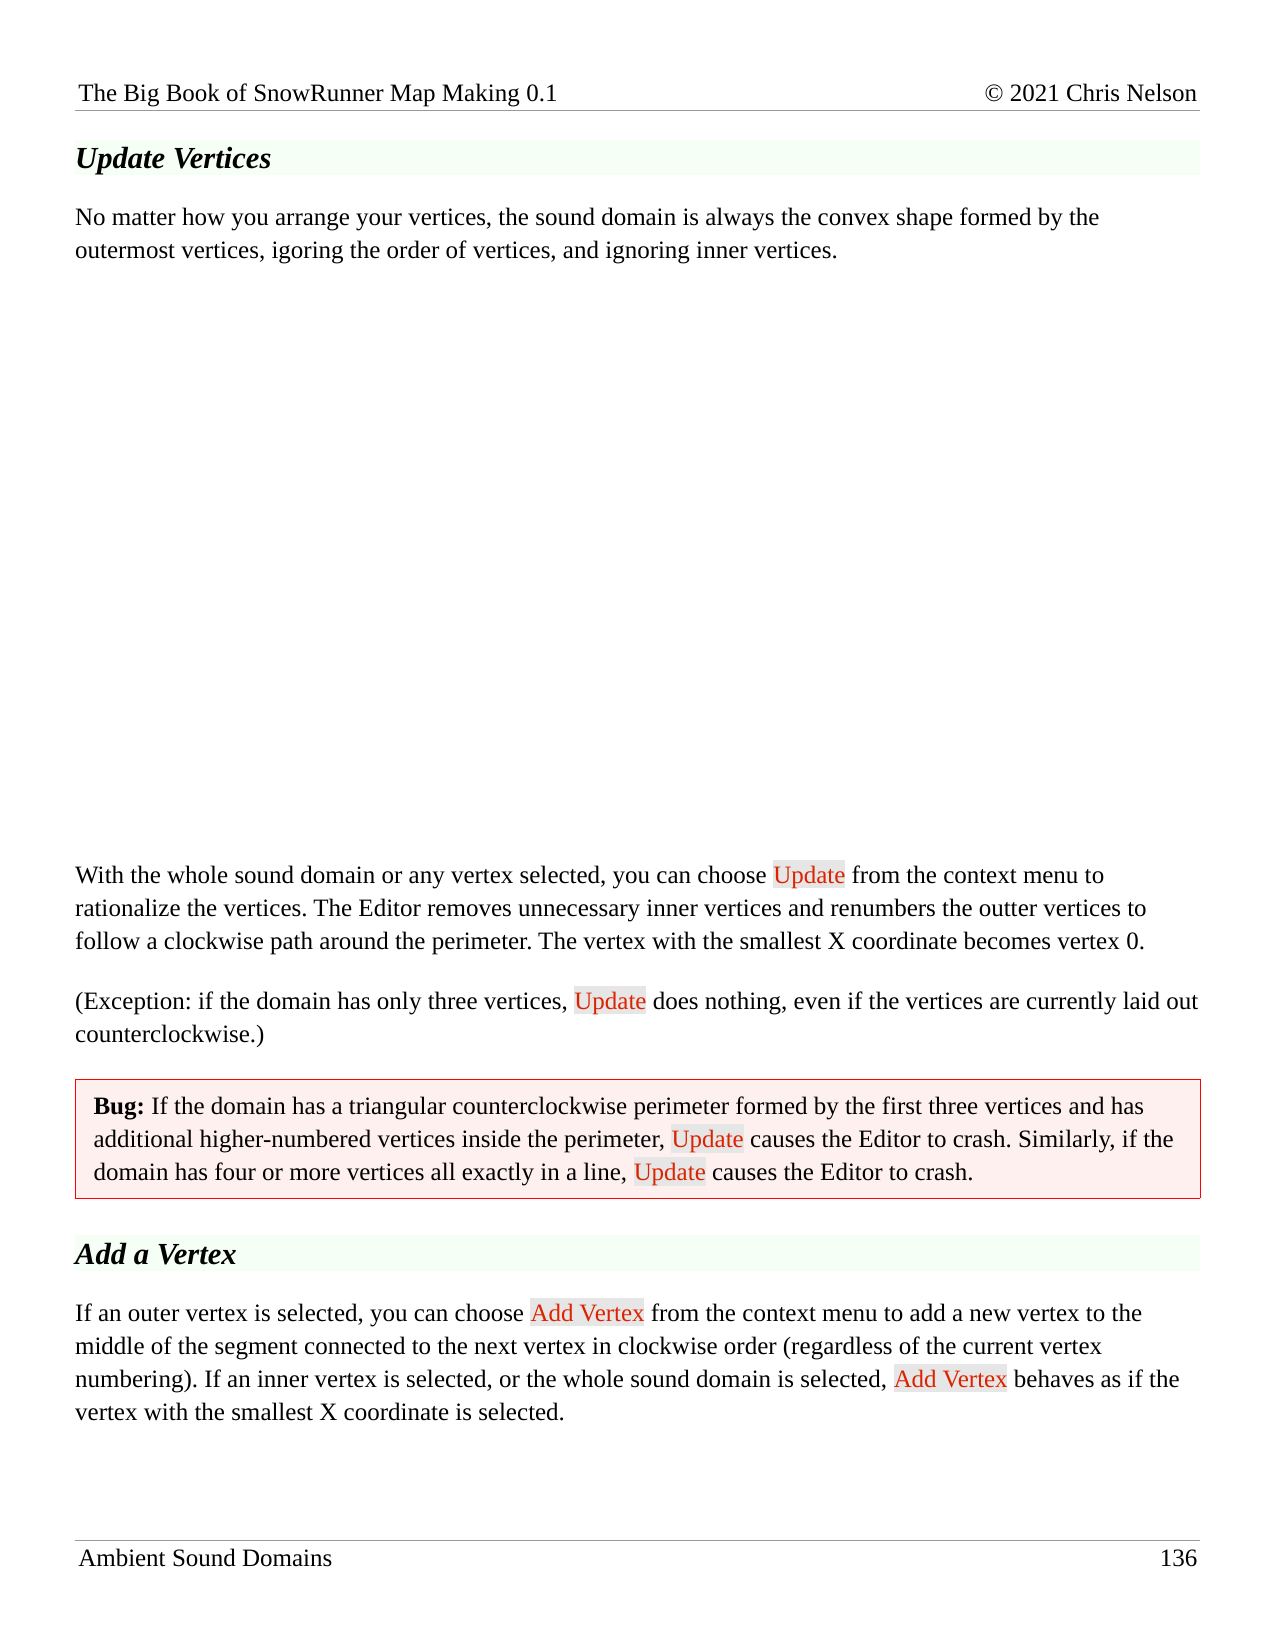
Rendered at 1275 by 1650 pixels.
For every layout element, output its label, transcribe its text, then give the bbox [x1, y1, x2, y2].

text (Exception: if the domain has only three vertices, Update does nothing, even if the vertices are currently laid out counterclockwise.) [75, 986, 1200, 1047]
subtitle Add a Vertex [75, 1235, 1200, 1271]
subtitle Update Vertices [75, 140, 1200, 175]
text No matter how you arrange your vertices, the sound domain is always the convex shape formed by the outermost vertices, igoring the order of vertices, and ignoring inner vertices. [75, 202, 1200, 264]
text With the whole sound domain or any vertex selected, you can choose Update from the context menu to rationalize the vertices. The Editor removes unnecessary inner vertices and renumbers the outter vertices to follow a clockwise path around the perimeter. The vertex with the smallest X coordinate becomes vertex 0. [75, 860, 1200, 954]
text If an outer vertex is selected, you can choose Add Vertex from the context menu to add a new vertex to the middle of the segment connected to the next vertex in clockwise order (regardless of the current vertex numbering). If an inner vertex is selected, or the whole sound domain is selected, Add Vertex behaves as if the vertex with the smallest X coordinate is selected. [75, 1298, 1200, 1426]
list If the domain has a triangular counterclockwise perimeter formed by the first three vertices and has additional higher-numbered vertices inside the perimeter, Update causes the Editor to crash. Similarly, if the domain has four or more vertices all exactly in a line, Update causes the Editor to crash. [76, 1080, 1200, 1198]
